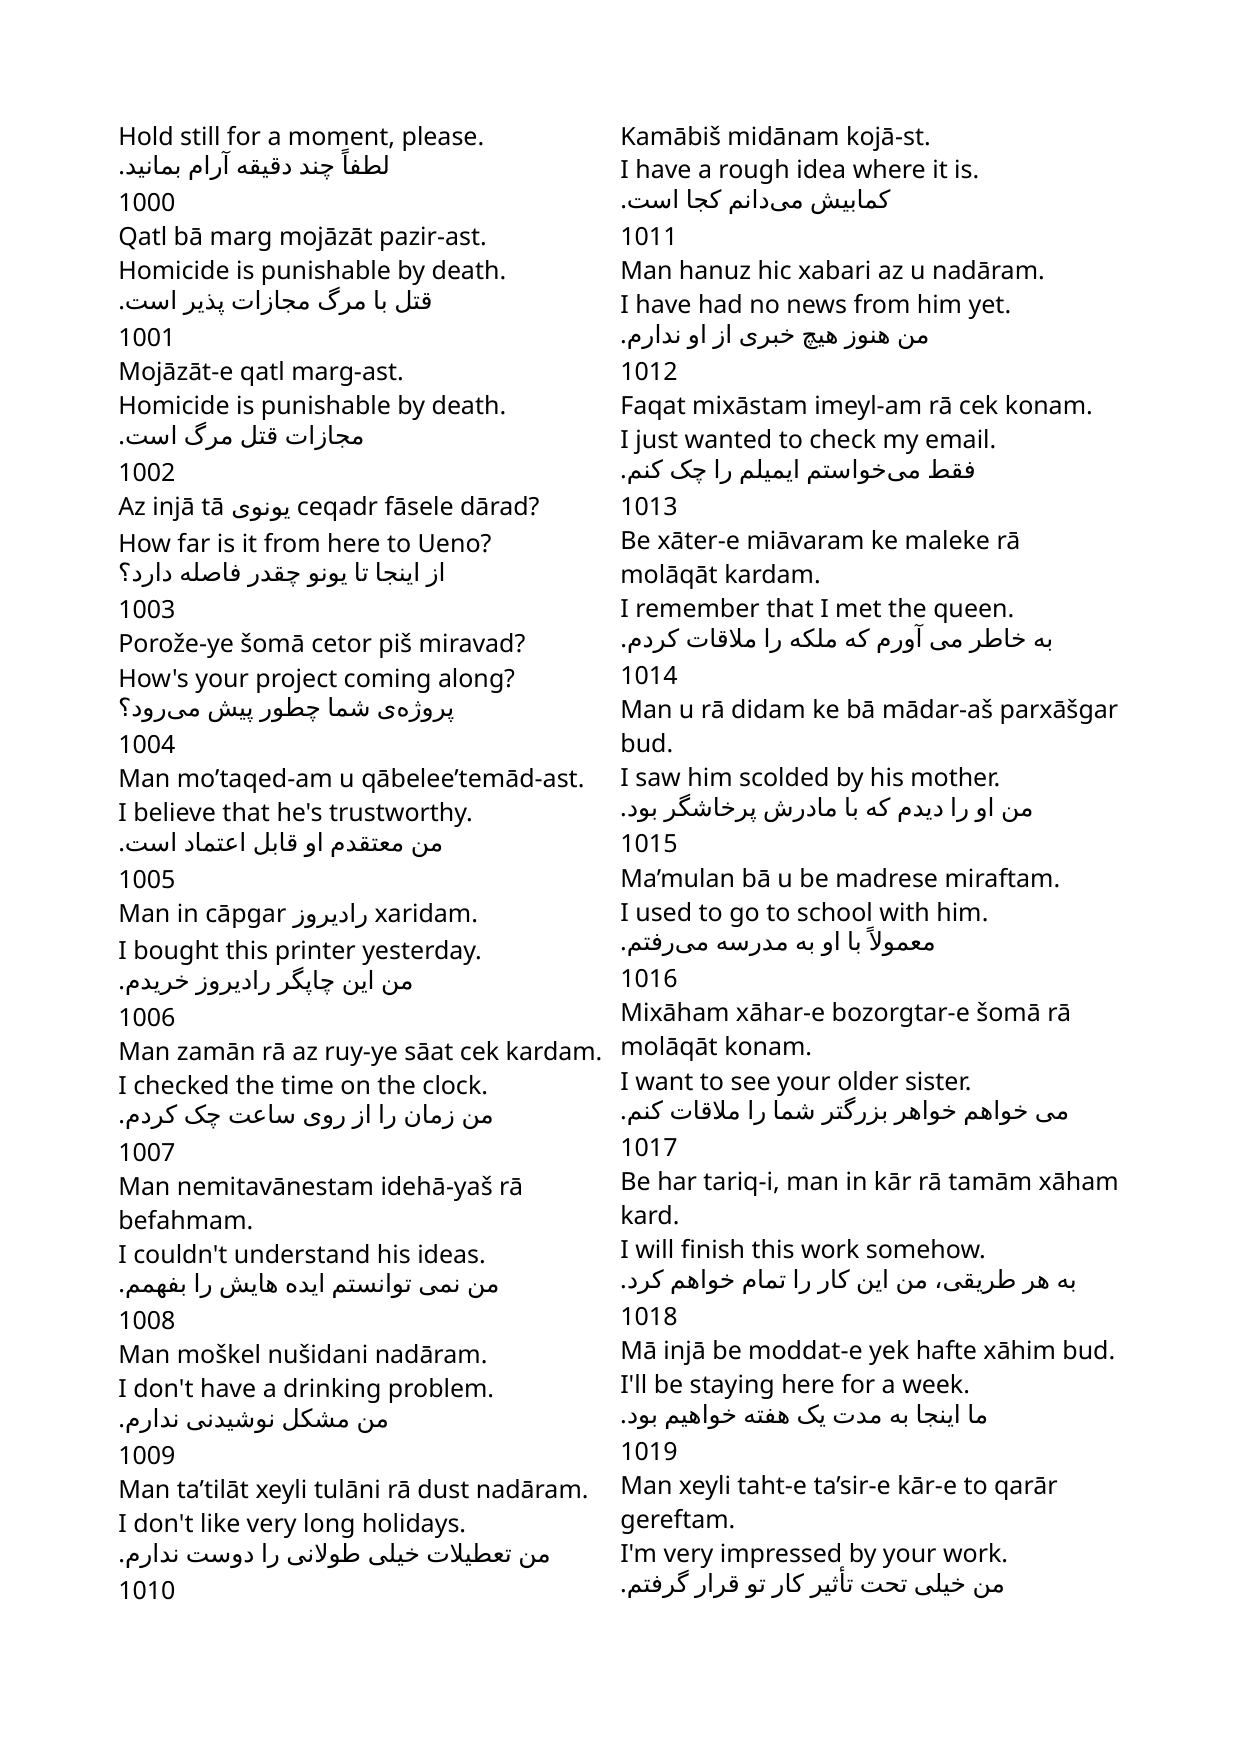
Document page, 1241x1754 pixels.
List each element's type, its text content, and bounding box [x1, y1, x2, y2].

text 1015 [620, 826, 1122, 860]
text Man in cāpgar رادیروز xaridam. [118, 896, 620, 933]
text I have had no news from him yet. [620, 287, 1122, 321]
text Be xāter-e mi‌āvaram ke maleke rā molāqāt kardam. [620, 522, 1122, 591]
text به هر طریقی، من این کار را تمام خواهم کرد. [620, 1266, 1122, 1299]
text می خواهم خواهر بزرگتر شما را ملاقات کنم. [620, 1097, 1122, 1130]
text Man u rā didam ke bā mādar-aš parxāšgar bud. [620, 691, 1122, 759]
text من معتقدم او قابل اعتماد است. [118, 829, 620, 862]
text 1009 [118, 1438, 620, 1472]
text من زمان را از روی ساعت چک کردم. [118, 1102, 620, 1134]
text Man nemi‌tavānestam ide‌hā-yaš rā befahmam. [118, 1168, 620, 1236]
text 1010 [118, 1573, 620, 1607]
text من او را دیدم که با مادرش پرخاشگر بود. [620, 793, 1122, 826]
text I'll be staying here for a week. [620, 1367, 1122, 1401]
text من هنوز هیچ خبری از او ندارم. [620, 321, 1122, 354]
text How's your project coming along? [118, 660, 620, 694]
text Man xeyli taht-e ta’sir-e kār-e to qarār gereftam. [620, 1467, 1122, 1536]
text Man zamān rā az ruy-ye sāat cek kardam. [118, 1033, 620, 1067]
text Kamābiš mi‌dānam kojā-st. [620, 118, 1122, 152]
text 1013 [620, 488, 1122, 522]
text 1012 [620, 354, 1122, 388]
text Qatl bā marg mojāzāt pazir-ast. [118, 219, 620, 253]
text 1008 [118, 1303, 620, 1337]
text I couldn't understand his ideas. [118, 1236, 620, 1270]
text به خاطر می آورم که ملکه را ملاقات کردم. [620, 625, 1122, 657]
text من مشکل نوشیدنی ندارم. [118, 1405, 620, 1438]
text I don't have a drinking problem. [118, 1371, 620, 1405]
text I want to see your older sister. [620, 1063, 1122, 1097]
text ما اینجا به مدت یک هفته خواهیم بود. [620, 1401, 1122, 1433]
text How far is it from here to Ueno? [118, 525, 620, 559]
text من این چاپگر رادیروز خریدم. [118, 967, 620, 999]
text I will finish this work somehow. [620, 1232, 1122, 1266]
text I checked the time on the clock. [118, 1067, 620, 1102]
text 1005 [118, 862, 620, 896]
text Mi‌xāham xāhar-e bozorg‌tar-e šomā rā molāqāt konam. [620, 995, 1122, 1063]
text 1018 [620, 1299, 1122, 1333]
text قتل با مرگ مجازات پذیر است. [118, 287, 620, 319]
text پروژه‌ی شما چطور پیش می‌رود؟ [118, 694, 620, 727]
text 1014 [620, 657, 1122, 691]
text 1000 [118, 185, 620, 219]
text Homicide is punishable by death. [118, 253, 620, 287]
text مجازات قتل مرگ است. [118, 422, 620, 454]
text I have a rough idea where it is. [620, 152, 1122, 186]
text Porože‌-ye šomā cetor piš mi‌ravad? [118, 626, 620, 660]
text Man hanuz hic xabari az u nadāram. [620, 253, 1122, 287]
text 1011 [620, 219, 1122, 253]
text Az injā tā یونوی ceqadr fāsele dārad? [118, 488, 620, 525]
text من خیلی تحت تأثیر کار تو قرار گرفتم. [620, 1570, 1122, 1602]
text 1002 [118, 454, 620, 488]
text Mojāzāt-e qatl marg-ast. [118, 354, 620, 388]
text 1017 [620, 1130, 1122, 1164]
text 1003 [118, 592, 620, 626]
text Faqat mi‌xāstam imeyl-am rā cek konam. [620, 388, 1122, 422]
text I'm very impressed by your work. [620, 1536, 1122, 1570]
text من نمی توانستم ایده هایش را بفهمم. [118, 1270, 620, 1303]
text I saw him scolded by his mother. [620, 759, 1122, 793]
text 1016 [620, 961, 1122, 995]
text Ma’mulan bā u be madrese mi‌raftam. [620, 860, 1122, 894]
text 1019 [620, 1433, 1122, 1467]
text I don't like very long holidays. [118, 1506, 620, 1540]
text I bought this printer yesterday. [118, 933, 620, 967]
text I used to go to school with him. [620, 894, 1122, 928]
text 1007 [118, 1134, 620, 1168]
text Man moškel nušidani nadāram. [118, 1337, 620, 1371]
text Man mo’taqed-am u qābelee’temād-ast. [118, 761, 620, 795]
text معمولاً با او به مدرسه می‌رفتم. [620, 928, 1122, 961]
text لطفاً چند دقیقه آرام بمانید. [118, 152, 620, 185]
text I believe that he's trustworthy. [118, 795, 620, 829]
text Mā injā be moddat-e yek hafte xāhim bud. [620, 1333, 1122, 1367]
text Homicide is punishable by death. [118, 388, 620, 422]
text 1006 [118, 999, 620, 1033]
text کمابیش می‌دانم کجا است. [620, 186, 1122, 219]
text 1001 [118, 319, 620, 354]
text Man ta’tilāt xeyli tulāni rā dust nadāram. [118, 1472, 620, 1506]
text Be har tariq-i, man in kār rā tamām xāham kard. [620, 1164, 1122, 1232]
text I remember that I met the queen. [620, 591, 1122, 625]
text من تعطیلات خیلی طولانی را دوست ندارم. [118, 1540, 620, 1573]
text Hold still for a moment, please. [118, 118, 620, 152]
text فقط می‌خواستم ایمیلم را چک کنم. [620, 456, 1122, 488]
text از اینجا تا یونو چقدر فاصله دارد؟ [118, 559, 620, 592]
text I just wanted to check my email. [620, 422, 1122, 456]
text 1004 [118, 727, 620, 761]
